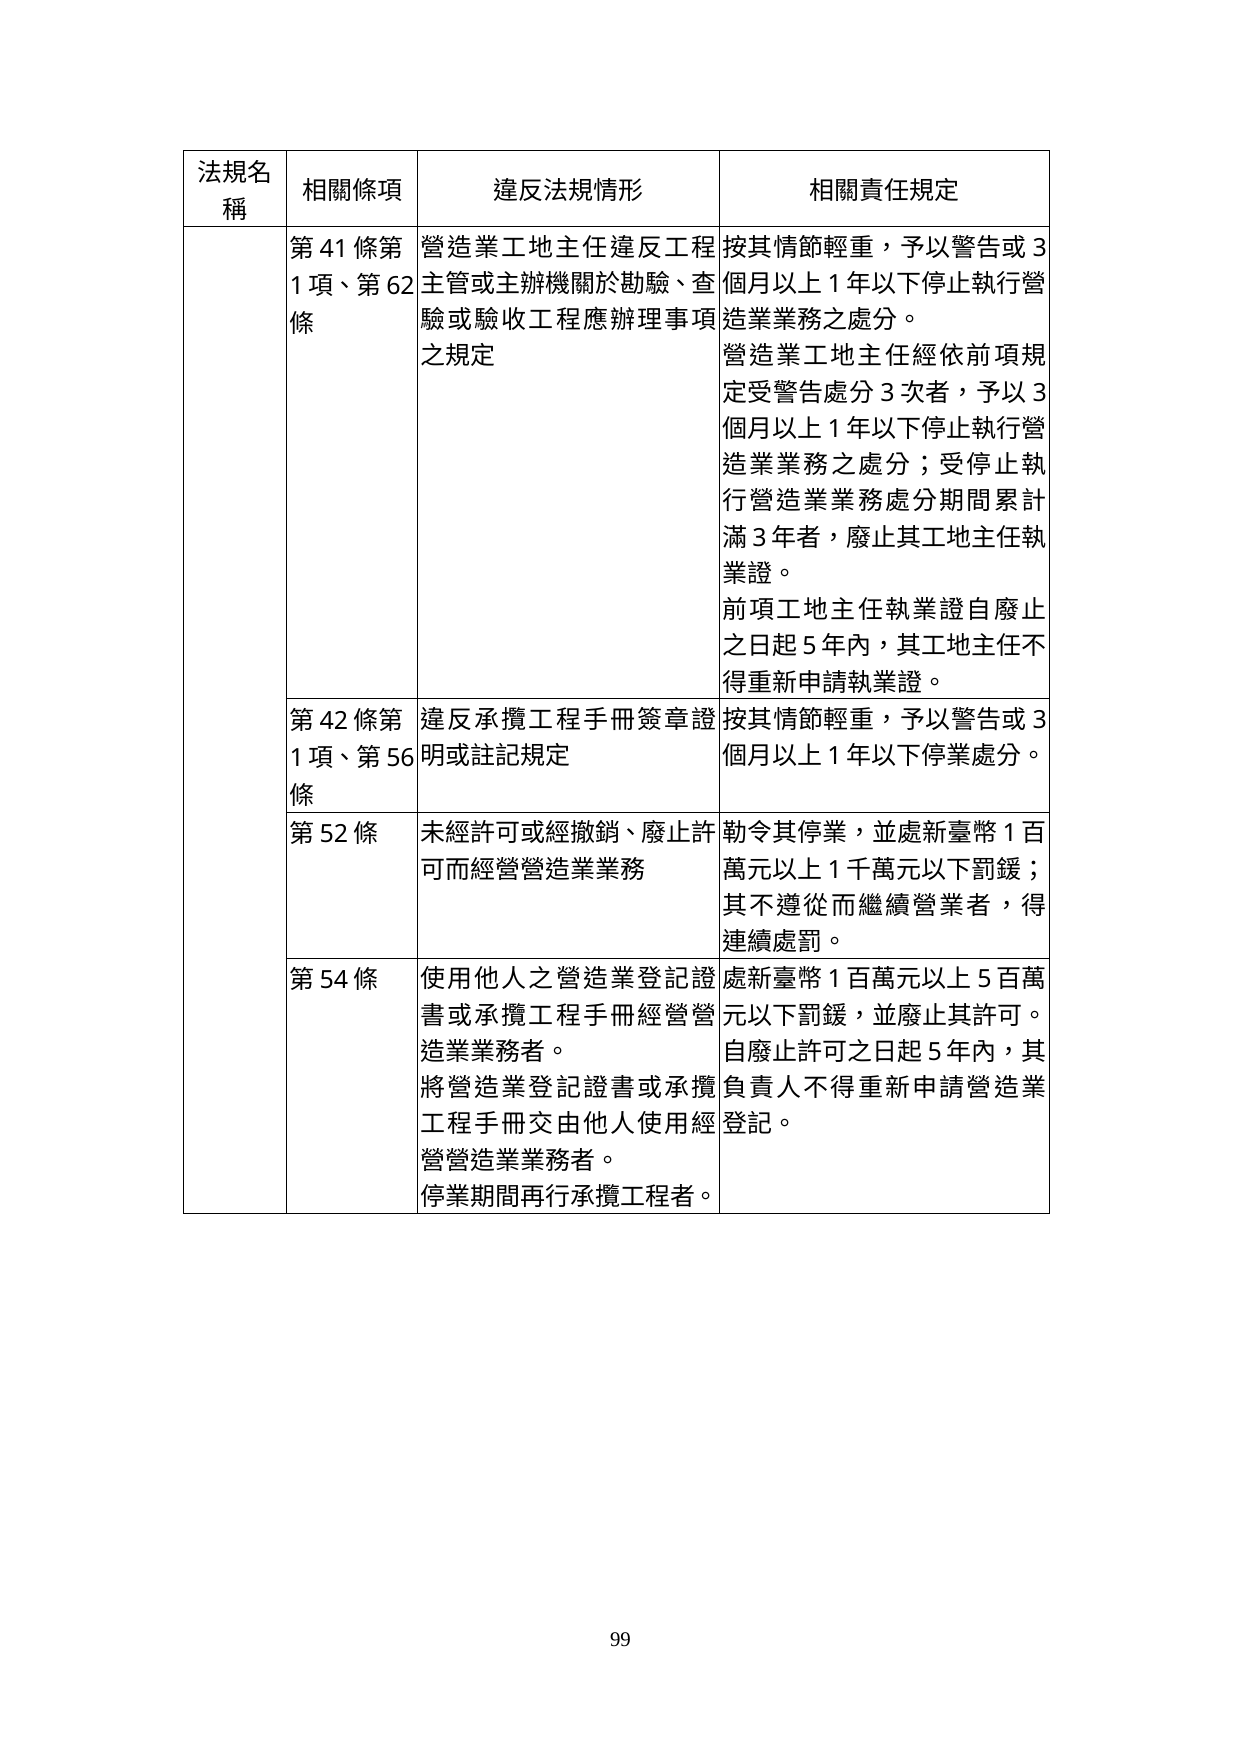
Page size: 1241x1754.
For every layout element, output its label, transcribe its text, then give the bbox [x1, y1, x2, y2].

table_header 法規名稱 [184, 151, 286, 226]
table_cell [184, 227, 286, 1213]
table_cell 按其情節輕重，予以警告或3個月以上1年以下停止執行營造業業務之處分。 營造業工地主任經依前項規定受警告處分3次者，予以3個月以上1年以下停止執行營造業業務之處分；受停止執行營造業業務處分期間累計滿3年者，廢止其工地主任執業證。 前項工地主任執業證自廢止之日起5年內，其工地主任不得重新申請執業證。 [720, 227, 1049, 698]
table_header 相關責任規定 [720, 151, 1049, 226]
table_cell 按其情節輕重，予以警告或3個月以上1年以下停業處分。 [720, 699, 1049, 812]
table_cell 營造業工地主任違反工程主管或主辦機關於勘驗、查驗或驗收工程應辦理事項之規定 [418, 227, 719, 698]
table_cell 勒令其停業，並處新臺幣1百萬元以上1千萬元以下罰鍰；其不遵從而繼續營業者，得連續處罰。 [720, 813, 1049, 958]
table_cell 使用他人之營造業登記證書或承攬工程手冊經營營造業業務者。 將營造業登記證書或承攬工程手冊交由他人使用經營營造業業務者。 停業期間再行承攬工程者。 [418, 959, 719, 1213]
table_cell 第41條第1項、第62條 [287, 227, 417, 698]
table_cell 未經許可或經撤銷、廢止許可而經營營造業業務 [418, 813, 719, 958]
table_cell 違反承攬工程手冊簽章證明或註記規定 [418, 699, 719, 812]
table_cell 第52條 [287, 813, 417, 958]
table_header 違反法規情形 [418, 151, 719, 226]
table_cell 處新臺幣1百萬元以上5百萬元以下罰鍰，並廢止其許可。 自廢止許可之日起5年內，其負責人不得重新申請營造業登記。 [720, 959, 1049, 1213]
table_header 相關條項 [287, 151, 417, 226]
table_cell 第54條 [287, 959, 417, 1213]
table_cell 第42條第1項、第56條 [287, 699, 417, 812]
